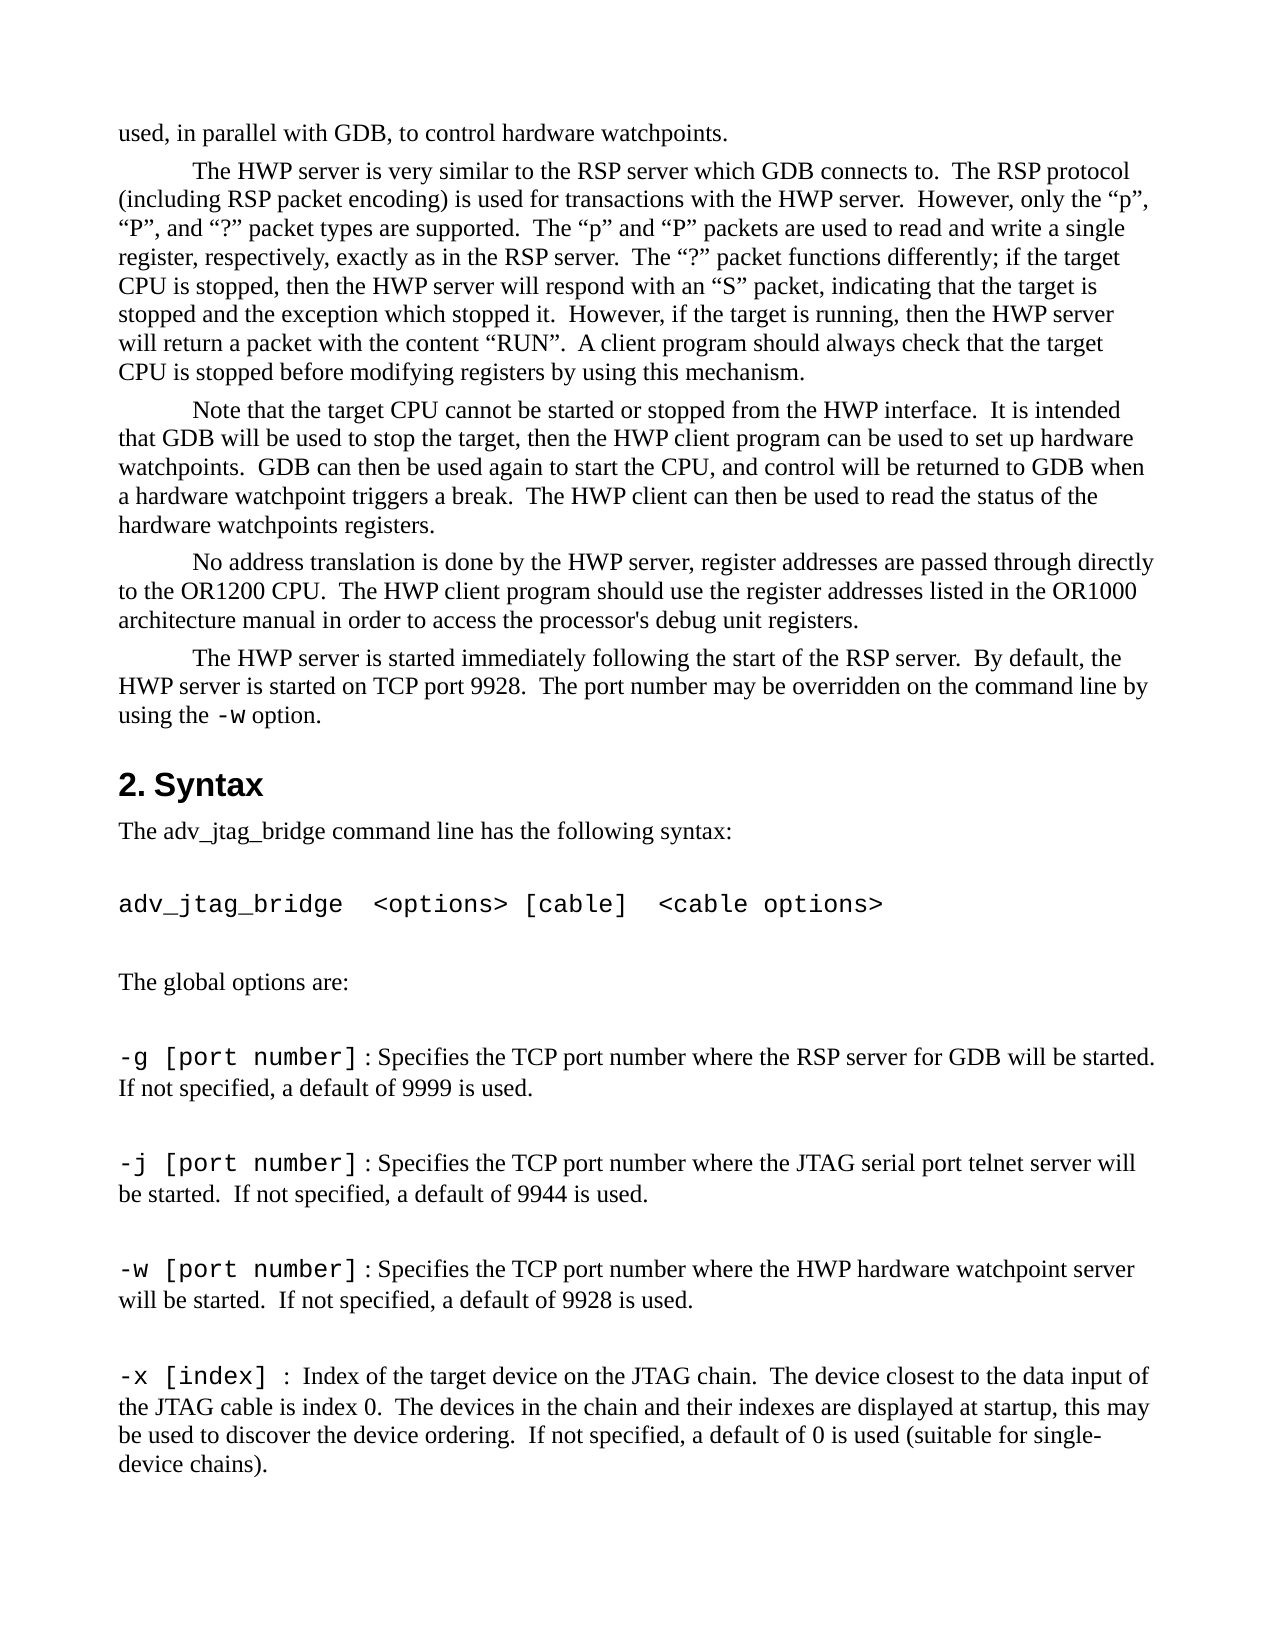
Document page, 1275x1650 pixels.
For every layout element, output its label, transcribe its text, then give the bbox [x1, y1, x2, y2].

text The HWP server is started immediately following the start of the RSP server. By default, the HWP server is started on TCP port 9928. The port number may be overridden on the command line by using the -w option. [118, 643, 1157, 731]
text No address translation is done by the HWP server, register addresses are passed through directly to the OR1200 CPU. The HWP client program should use the register addresses listed in the OR1000 architecture manual in order to access the processor's debug unit registers. [118, 547, 1157, 634]
text -g [port number] : Specifies the TCP port number where the RSP server for GDB will be started. If not specified, a default of 9999 is used. [118, 1042, 1157, 1102]
text The global options are: [118, 967, 1157, 995]
text -w [port number] : Specifies the TCP port number where the HWP hardware watchpoint server will be started. If not specified, a default of 9928 is used. [118, 1254, 1157, 1314]
text Note that the target CPU cannot be started or stopped from the HWP interface. It is intended that GDB will be used to stop the target, then the HWP client program can be used to set up hardware watchpoints. GDB can then be used again to start the CPU, and control will be returned to GDB when a hardware watchpoint triggers a break. The HWP client can then be used to read the status of the hardware watchpoints registers. [118, 395, 1157, 538]
text -x [index] : Index of the target device on the JTAG chain. The device closest to the data input of the JTAG cable is index 0. The devices in the chain and their indexes are displayed at startup, this may be used to discover the device ordering. If not specified, a default of 0 is used (suitable for single-device chains). [118, 1361, 1157, 1478]
text -j [port number] : Specifies the TCP port number where the JTAG serial port telnet server will be started. If not specified, a default of 9944 is used. [118, 1148, 1157, 1208]
text The adv_jtag_bridge command line has the following syntax: [118, 816, 1157, 845]
text adv_jtag_bridge <options> [cable] <cable options> [118, 892, 1157, 920]
subtitle Syntax [118, 765, 1157, 804]
text used, in parallel with GDB, to control hardware watchpoints. [118, 118, 1157, 147]
text The HWP server is very similar to the RSP server which GDB connects to. The RSP protocol (including RSP packet encoding) is used for transactions with the HWP server. However, only the “p”, “P”, and “?” packet types are supported. The “p” and “P” packets are used to read and write a single register, respectively, exactly as in the RSP server. The “?” packet functions differently; if the target CPU is stopped, then the HWP server will respond with an “S” packet, indicating that the target is stopped and the exception which stopped it. However, if the target is running, then the HWP server will return a packet with the content “RUN”. A client program should always check that the target CPU is stopped before modifying registers by using this mechanism. [118, 156, 1157, 386]
